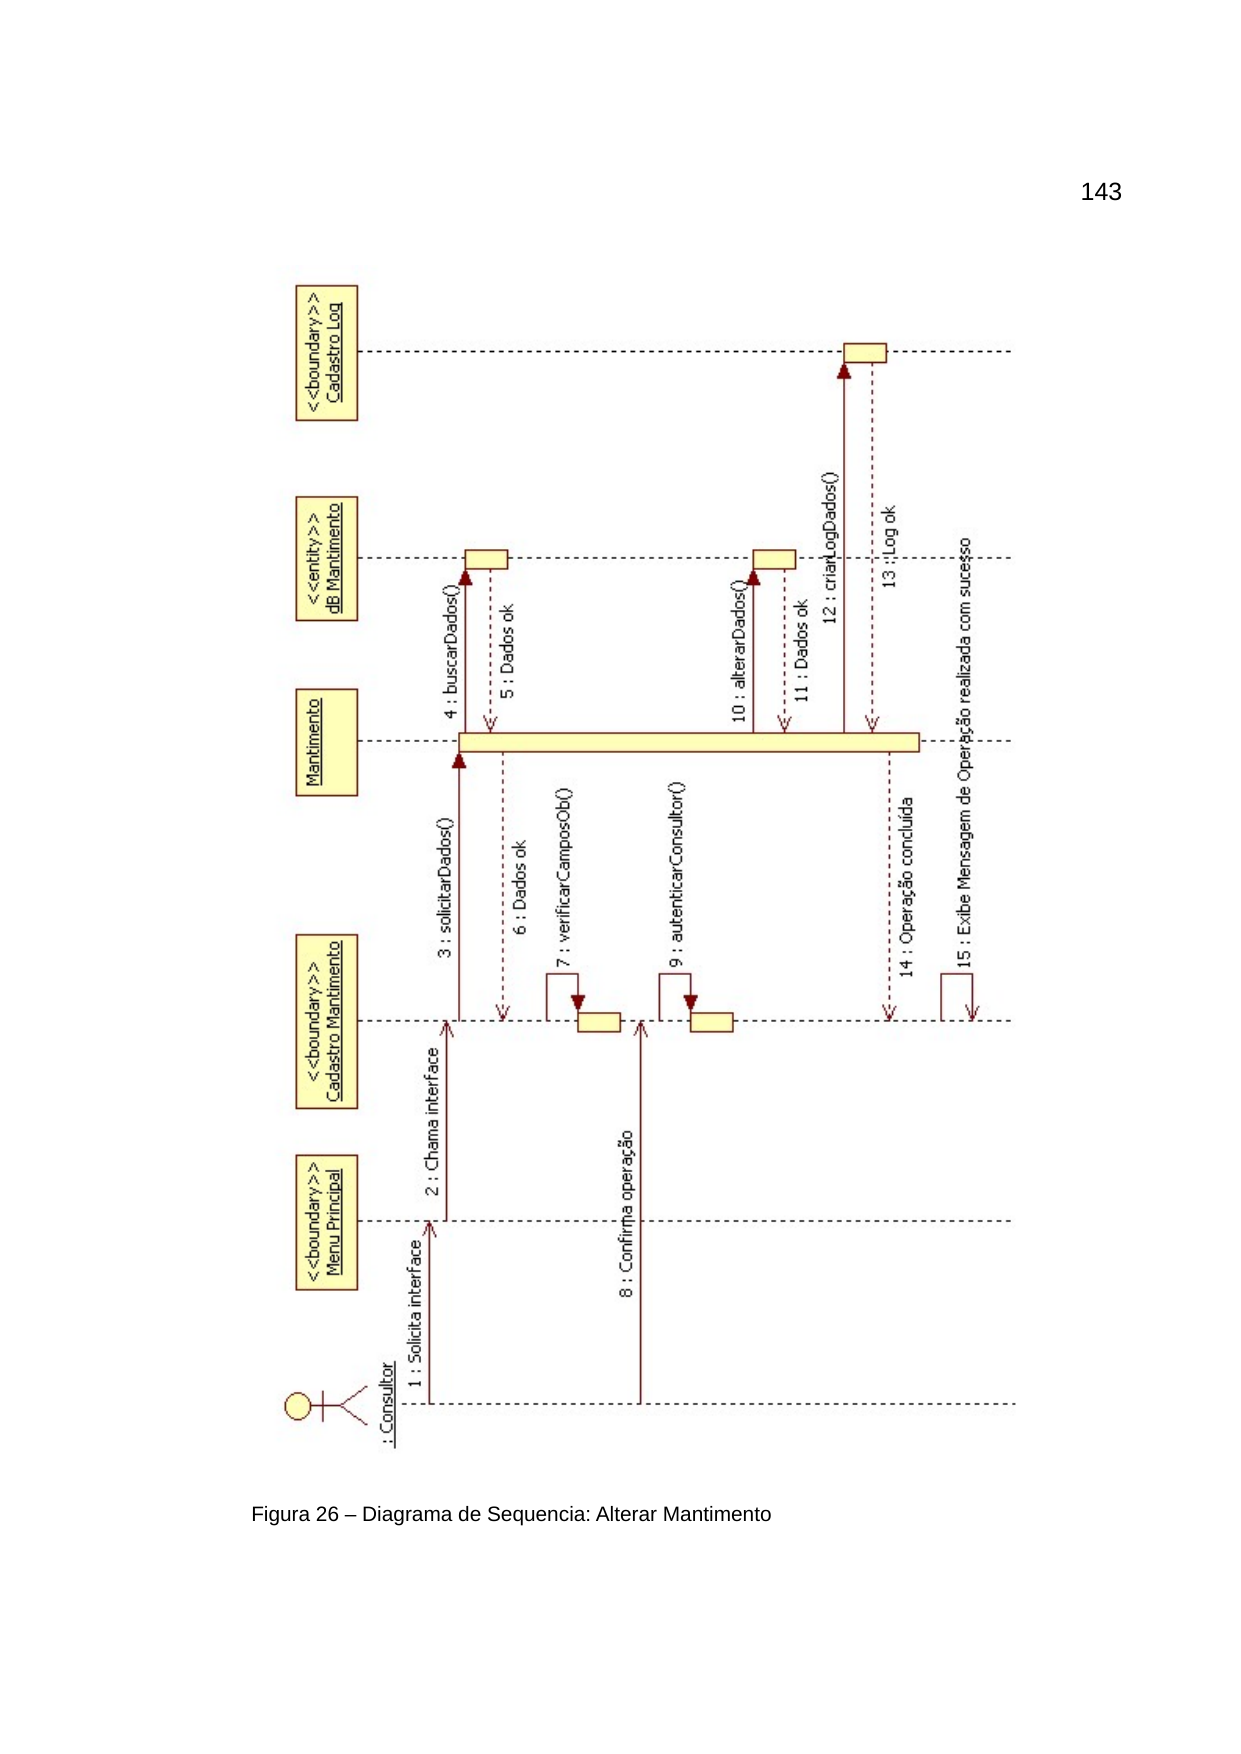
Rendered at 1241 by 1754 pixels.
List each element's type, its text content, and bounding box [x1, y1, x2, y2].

picture [252, 265, 1047, 1502]
text Figura 26 – Diagrama de Sequencia: Alterar Mantimento [177, 1502, 1122, 1526]
